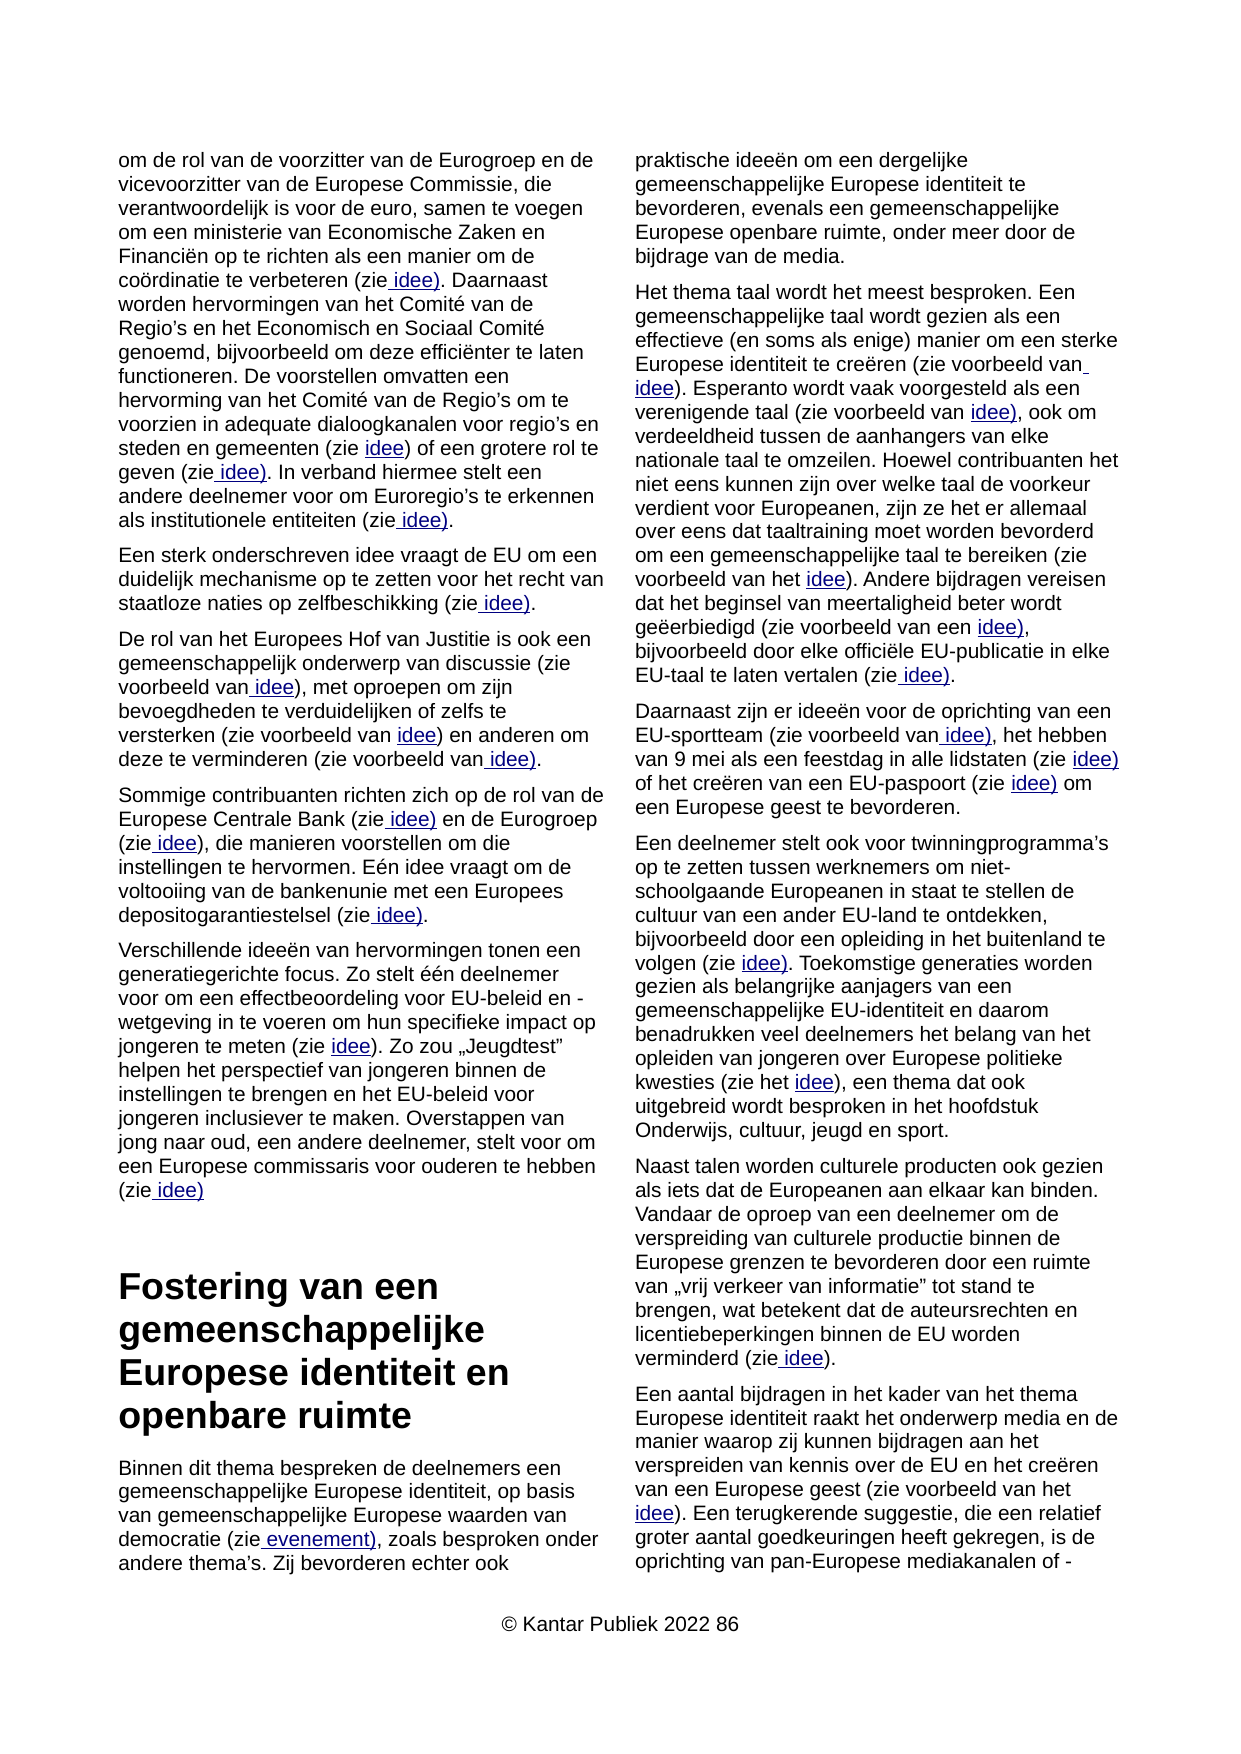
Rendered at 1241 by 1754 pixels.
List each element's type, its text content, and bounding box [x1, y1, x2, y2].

text Een deelnemer stelt ook voor twinningprogramma’s op te zetten tussen werknemers om niet-schoolgaande Europeanen in staat te stellen de cultuur van een ander EU-land te ontdekken, bijvoorbeeld door een opleiding in het buitenland te volgen (zie idee). Toekomstige generaties worden gezien als belangrijke aanjagers van een gemeenschappelijke EU-identiteit en daarom benadrukken veel deelnemers het belang van het opleiden van jongeren over Europese politieke kwesties (zie het idee), een thema dat ook uitgebreid wordt besproken in het hoofdstuk Onderwijs, cultuur, jeugd en sport. [635, 831, 1122, 1142]
text De rol van het Europees Hof van Justitie is ook een gemeenschappelijk onderwerp van discussie (zie voorbeeld van idee), met oproepen om zijn bevoegdheden te verduidelijken of zelfs te versterken (zie voorbeeld van idee) en anderen om deze te verminderen (zie voorbeeld van idee). [118, 627, 605, 771]
text om de rol van de voorzitter van de Eurogroep en de vicevoorzitter van de Europese Commissie, die verantwoordelijk is voor de euro, samen te voegen om een ministerie van Economische Zaken en Financiën op te richten als een manier om de coördinatie te verbeteren (zie idee). Daarnaast worden hervormingen van het Comité van de Regio’s en het Economisch en Sociaal Comité genoemd, bijvoorbeeld om deze efficiënter te laten functioneren. De voorstellen omvatten een hervorming van het Comité van de Regio’s om te voorzien in adequate dialoogkanalen voor regio’s en steden en gemeenten (zie idee) of een grotere rol te geven (zie idee). In verband hiermee stelt een andere deelnemer voor om Euroregio’s te erkennen als institutionele entiteiten (zie idee). [118, 148, 605, 531]
text praktische ideeën om een dergelijke gemeenschappelijke Europese identiteit te bevorderen, evenals een gemeenschappelijke Europese openbare ruimte, onder meer door de bijdrage van de media. [635, 148, 1122, 268]
text Verschillende ideeën van hervormingen tonen een generatiegerichte focus. Zo stelt één deelnemer voor om een effectbeoordeling voor EU-beleid en -wetgeving in te voeren om hun specifieke impact op jongeren te meten (zie idee). Zo zou „Jeugdtest” helpen het perspectief van jongeren binnen de instellingen te brengen en het EU-beleid voor jongeren inclusiever te maken. Overstappen van jong naar oud, een andere deelnemer, stelt voor om een Europese commissaris voor ouderen te hebben (zie idee) [118, 938, 605, 1202]
text Daarnaast zijn er ideeën voor de oprichting van een EU-sportteam (zie voorbeeld van idee), het hebben van 9 mei als een feestdag in alle lidstaten (zie idee) of het creëren van een EU-paspoort (zie idee) om een Europese geest te bevorderen. [635, 699, 1122, 819]
text Het thema taal wordt het meest besproken. Een gemeenschappelijke taal wordt gezien als een effectieve (en soms als enige) manier om een sterke Europese identiteit te creëren (zie voorbeeld van idee). Esperanto wordt vaak voorgesteld als een verenigende taal (zie voorbeeld van idee), ook om verdeeldheid tussen de aanhangers van elke nationale taal te omzeilen. Hoewel contribuanten het niet eens kunnen zijn over welke taal de voorkeur verdient voor Europeanen, zijn ze het er allemaal over eens dat taaltraining moet worden bevorderd om een gemeenschappelijke taal te bereiken (zie voorbeeld van het idee). Andere bijdragen vereisen dat het beginsel van meertaligheid beter wordt geëerbiedigd (zie voorbeeld van een idee), bijvoorbeeld door elke officiële EU-publicatie in elke EU-taal te laten vertalen (zie idee). [635, 280, 1122, 687]
text Binnen dit thema bespreken de deelnemers een gemeenschappelijke Europese identiteit, op basis van gemeenschappelijke Europese waarden van democratie (zie evenement), zoals besproken onder andere thema’s. Zij bevorderen echter ook [118, 1455, 605, 1575]
text Een sterk onderschreven idee vraagt de EU om een duidelijk mechanisme op te zetten voor het recht van staatloze naties op zelfbeschikking (zie idee). [118, 543, 605, 615]
text Naast talen worden culturele producten ook gezien als iets dat de Europeanen aan elkaar kan binden. Vandaar de oproep van een deelnemer om de verspreiding van culturele productie binnen de Europese grenzen te bevorderen door een ruimte van „vrij verkeer van informatie” tot stand te brengen, wat betekent dat de auteursrechten en licentiebeperkingen binnen de EU worden verminderd (zie idee). [635, 1154, 1122, 1369]
subtitle Fostering van een gemeenschappelijke Europese identiteit en openbare ruimte [118, 1264, 605, 1437]
text Sommige contribuanten richten zich op de rol van de Europese Centrale Bank (zie idee) en de Eurogroep (zie idee), die manieren voorstellen om die instellingen te hervormen. Eén idee vraagt om de voltooiing van de bankenunie met een Europees depositogarantiestelsel (zie idee). [118, 783, 605, 926]
text Een aantal bijdragen in het kader van het thema Europese identiteit raakt het onderwerp media en de manier waarop zij kunnen bijdragen aan het verspreiden van kennis over de EU en het creëren van een Europese geest (zie voorbeeld van het idee). Een terugkerende suggestie, die een relatief groter aantal goedkeuringen heeft gekregen, is de oprichting van pan-Europese mediakanalen of [635, 1381, 1122, 1573]
